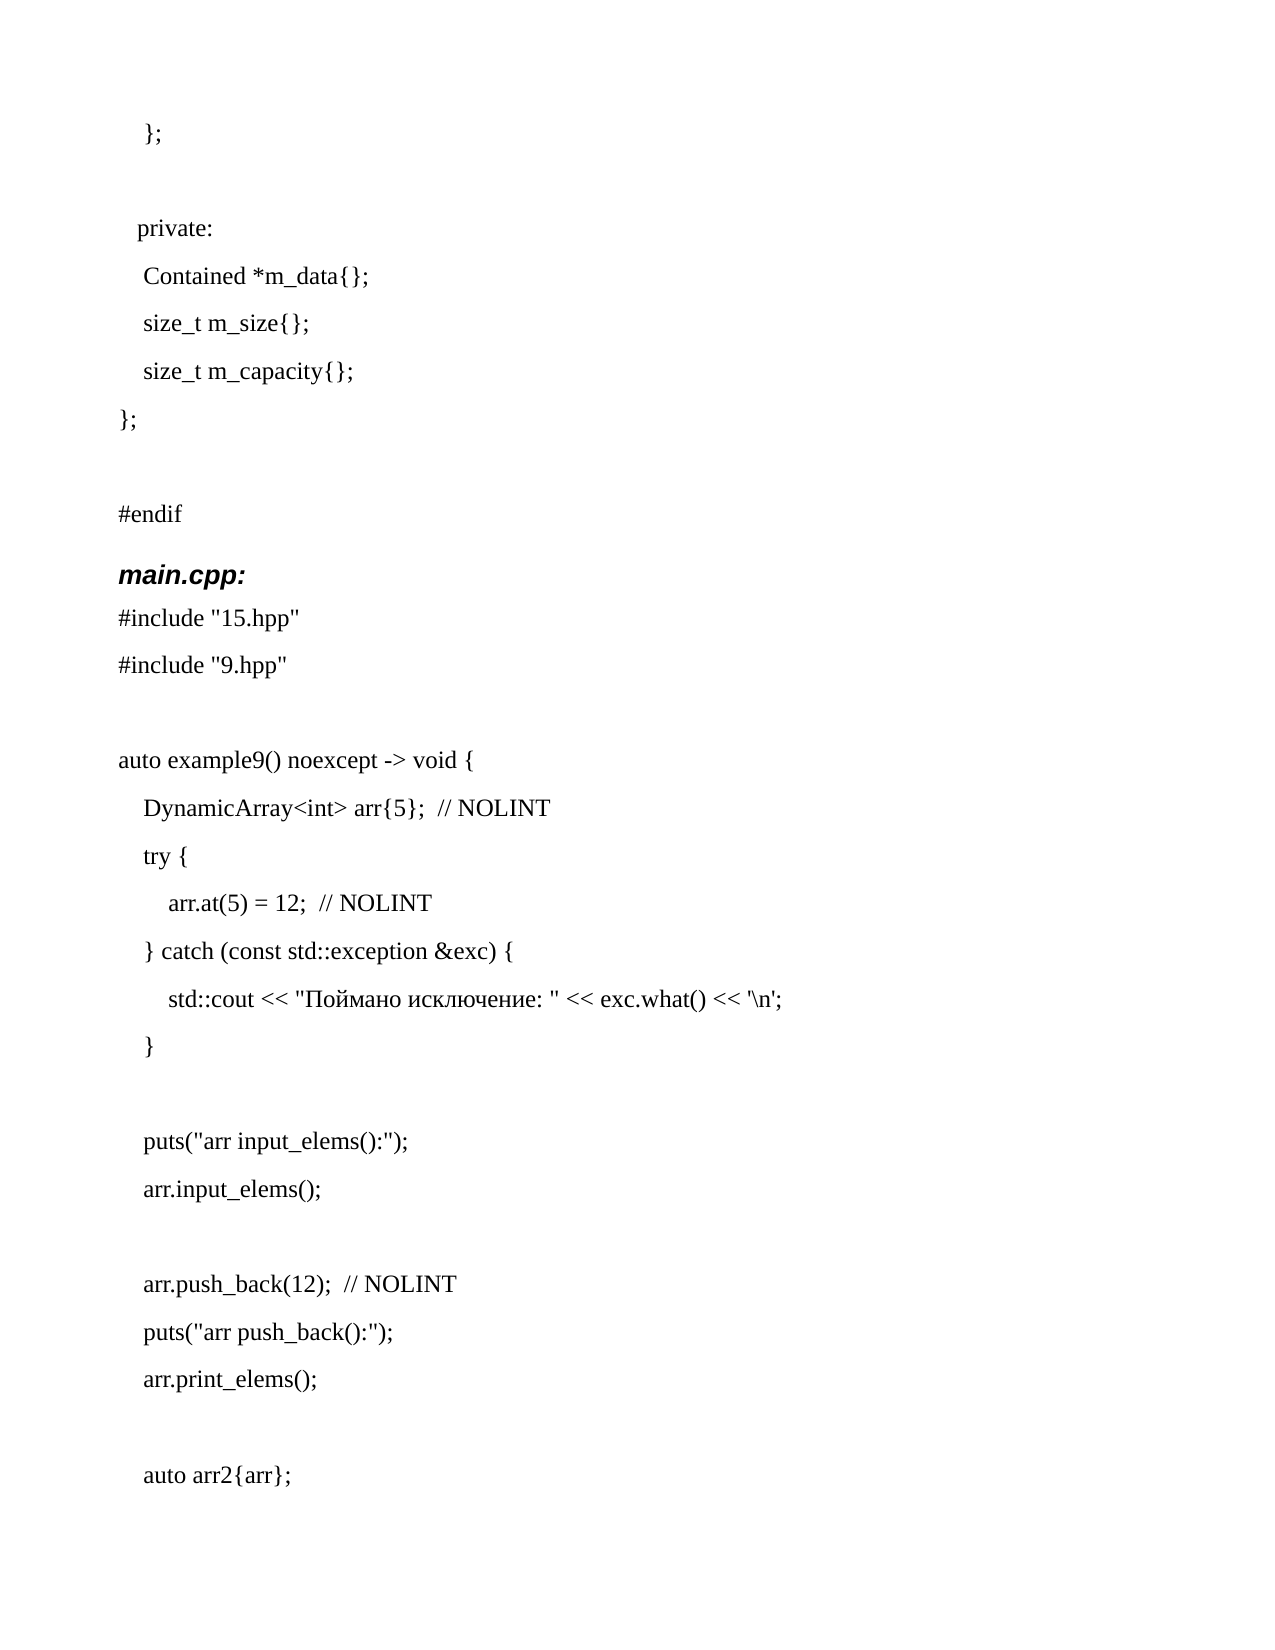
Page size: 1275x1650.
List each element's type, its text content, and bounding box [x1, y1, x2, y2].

text std::cout << "Поймано исключение: " << exc.what() << '\n'; [118, 984, 1157, 1012]
text size_t m_size{}; [118, 308, 1157, 337]
text #endif [118, 499, 1157, 528]
text Contained *m_data{}; [118, 261, 1157, 290]
text private: [118, 213, 1157, 242]
subtitle main.cpp: [118, 559, 1157, 590]
text try { [118, 841, 1157, 869]
text } [118, 1031, 1157, 1060]
text size_t m_capacity{}; [118, 356, 1157, 385]
text } catch (const std::exception &exc) { [118, 936, 1157, 965]
text #include "9.hpp" [118, 650, 1157, 679]
text puts("arr push_back():"); [118, 1317, 1157, 1346]
text auto arr2{arr}; [118, 1460, 1157, 1488]
text DynamicArray<int> arr{5}; // NOLINT [118, 793, 1157, 822]
text #include "15.hpp" [118, 603, 1157, 632]
text puts("arr input_elems():"); [118, 1126, 1157, 1155]
text auto example9() noexcept -> void { [118, 746, 1157, 774]
text arr.push_back(12); // NOLINT [118, 1269, 1157, 1298]
text arr.input_elems(); [118, 1174, 1157, 1203]
text }; [118, 118, 1157, 147]
text arr.at(5) = 12; // NOLINT [118, 888, 1157, 917]
text }; [118, 404, 1157, 432]
text arr.print_elems(); [118, 1364, 1157, 1393]
